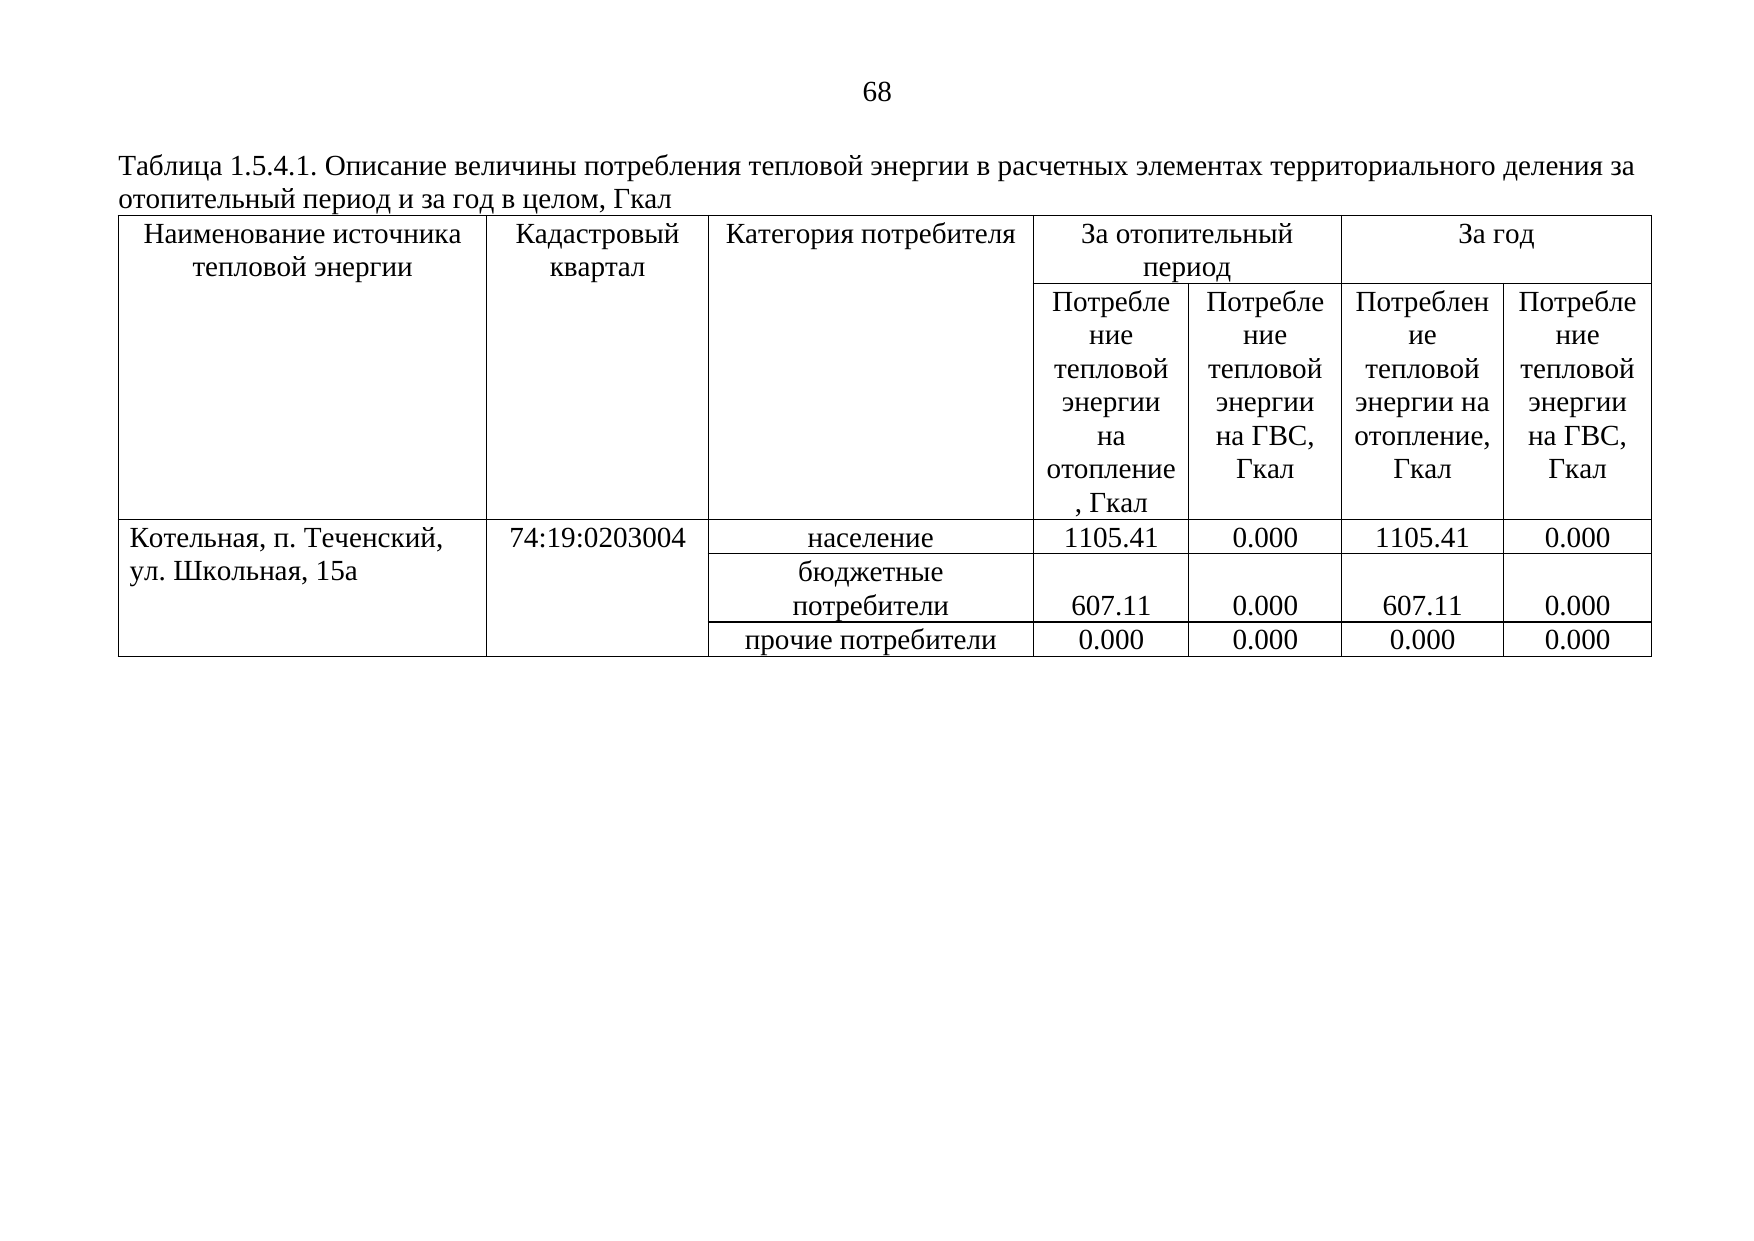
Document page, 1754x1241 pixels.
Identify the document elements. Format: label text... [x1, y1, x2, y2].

table_header За отопительный период [1034, 216, 1341, 283]
table_header Категория потребителя [709, 216, 1033, 519]
text Таблица 1.5.4.1. Описание величины потребления тепловой энергии в расчетных элементах территориального деления за отопительный период и за год в целом, Гкал [118, 148, 1636, 215]
table_cell Потребление тепловой энергии на ГВС, Гкал [1504, 284, 1651, 519]
table_cell Котельная, п. Теченский, ул. Школьная, 15а [119, 520, 486, 656]
table_cell 0.000 [1504, 520, 1651, 553]
table_cell население [709, 520, 1033, 553]
table_cell 0.000 [1034, 623, 1188, 656]
table_cell прочие потребители [709, 623, 1033, 656]
table_cell 0.000 [1189, 554, 1341, 621]
table_cell Потребление тепловой энергии на отопление, Гкал [1034, 284, 1188, 519]
table_cell 0.000 [1189, 623, 1341, 656]
table_cell Потребление тепловой энергии на ГВС, Гкал [1189, 284, 1341, 519]
table_cell 1105.41 [1034, 520, 1188, 553]
table_header За год [1342, 216, 1651, 283]
table_cell Потребление тепловой энергии на отопление, Гкал [1342, 284, 1503, 519]
table_header Кадастровый квартал [487, 216, 708, 519]
table_header Наименование источника тепловой энергии [119, 216, 486, 519]
table_cell 0.000 [1342, 623, 1503, 656]
table_cell 0.000 [1504, 623, 1651, 656]
table_cell 74:19:0203004 [487, 520, 708, 656]
table_cell 1105.41 [1342, 520, 1503, 553]
table_cell 0.000 [1189, 520, 1341, 553]
table_cell 607.11 [1342, 554, 1503, 621]
table_cell 0.000 [1504, 554, 1651, 621]
table_cell 607.11 [1034, 554, 1188, 621]
table_cell бюджетные потребители [709, 554, 1033, 621]
